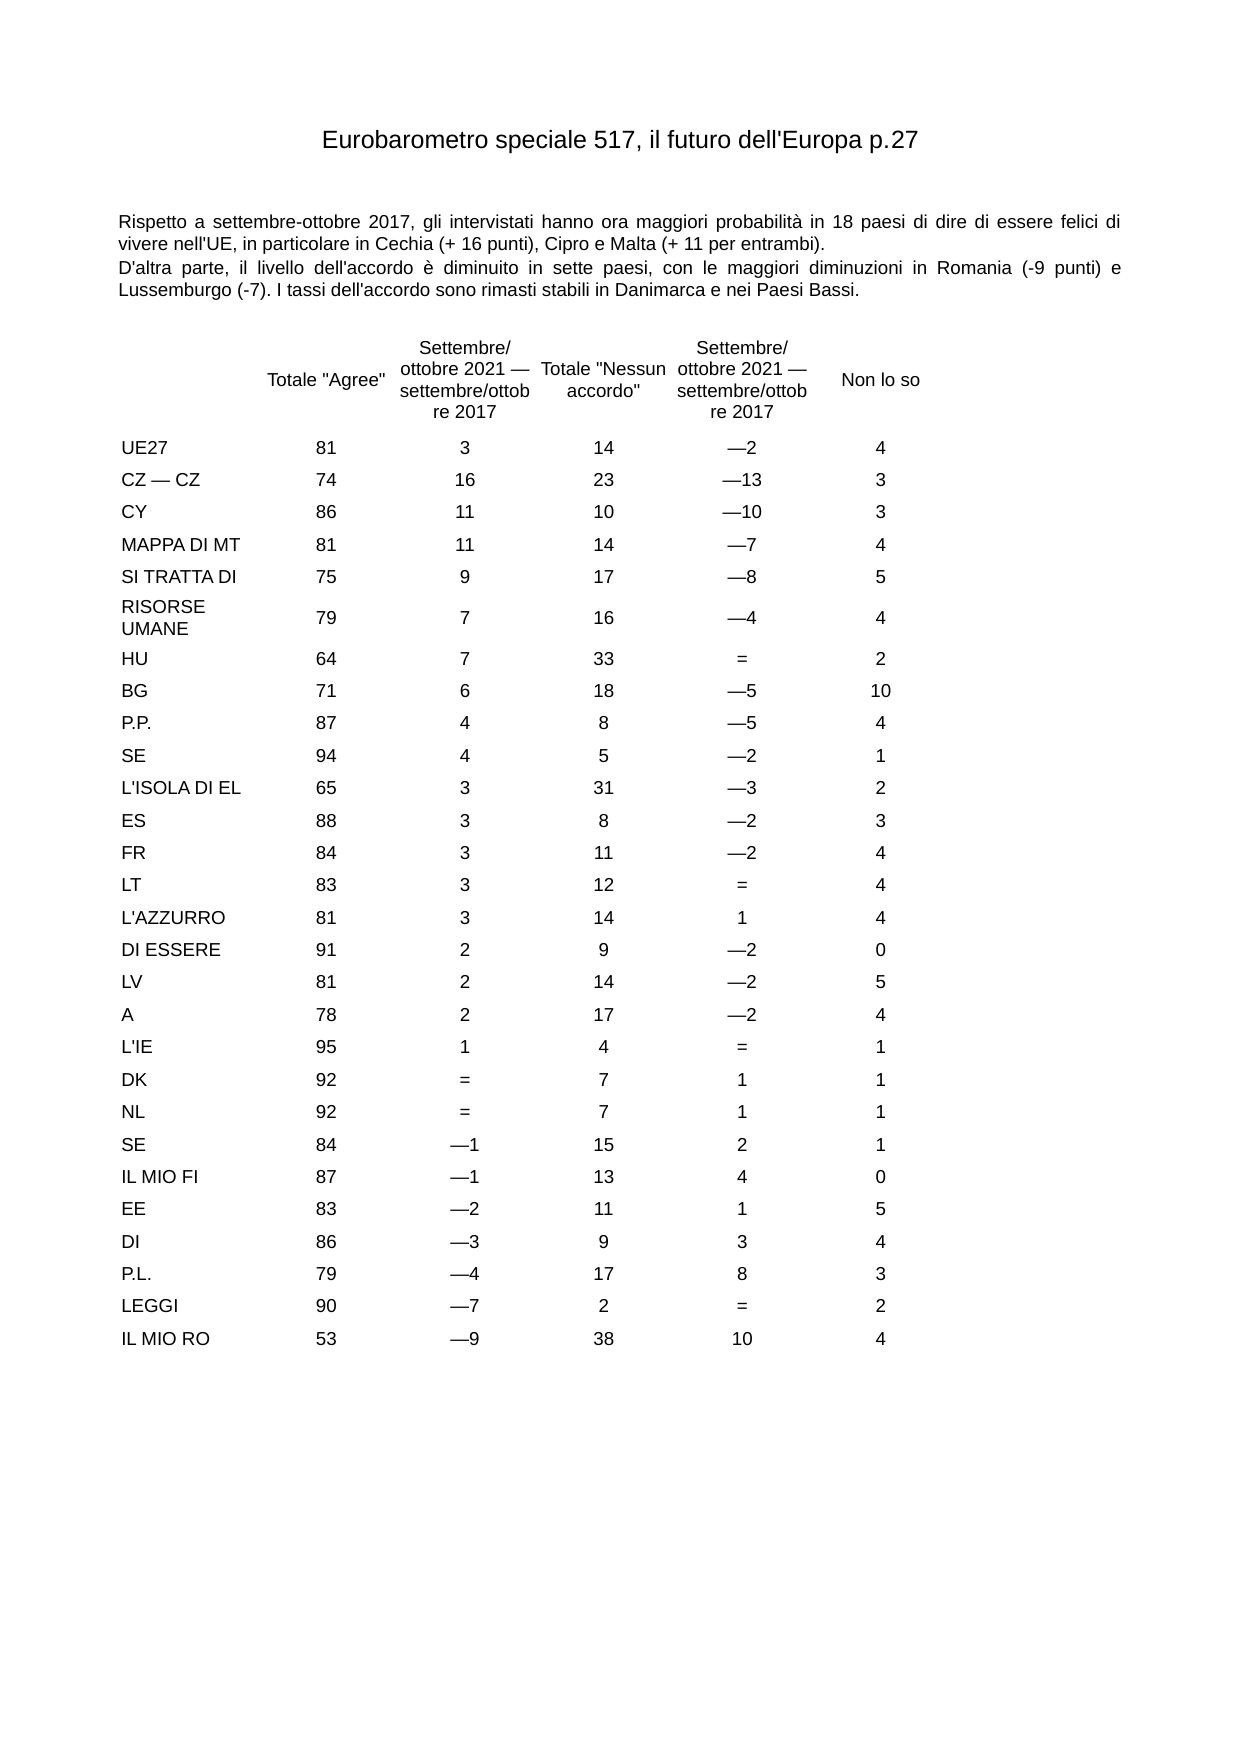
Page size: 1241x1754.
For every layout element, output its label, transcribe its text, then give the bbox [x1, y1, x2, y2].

table_cell 1 [811, 1096, 950, 1128]
table_cell 4 [534, 1031, 673, 1063]
table_cell 10 [673, 1322, 811, 1355]
table_cell —5 [673, 707, 811, 739]
table_cell CZ — CZ [118, 464, 257, 496]
table_cell 10 [534, 496, 673, 528]
table_cell NL [118, 1096, 257, 1128]
table_cell 53 [257, 1322, 395, 1355]
table_cell P.L. [118, 1258, 257, 1290]
table_cell 87 [257, 1160, 395, 1193]
table_cell —7 [395, 1290, 534, 1322]
table_cell 92 [257, 1096, 395, 1128]
table_cell 1 [673, 901, 811, 933]
table_cell —10 [673, 496, 811, 528]
table_cell L'ISOLA DI EL [118, 772, 257, 804]
table_cell —2 [673, 836, 811, 869]
table_cell 9 [534, 934, 673, 966]
table_cell IL MIO FI [118, 1160, 257, 1193]
table_cell 4 [811, 1225, 950, 1257]
table_cell 4 [811, 707, 950, 739]
table_header Settembre/ottobre 2021 — settembre/ottobre 2017 [395, 328, 534, 431]
table_cell 7 [534, 1063, 673, 1096]
table_cell 16 [395, 464, 534, 496]
table_cell 31 [534, 772, 673, 804]
table_cell 17 [534, 998, 673, 1031]
table_cell 91 [257, 934, 395, 966]
table_cell 84 [257, 1128, 395, 1160]
table_cell SE [118, 739, 257, 772]
text D'altra parte, il livello dell'accordo è diminuito in sette paesi, con le maggiori diminuzioni in Romania (-9 punti) e Lussemburgo (-7). I tassi dell'accordo sono rimasti stabili in Danimarca e nei Paesi Bassi. [118, 257, 1122, 300]
table_cell —7 [673, 528, 811, 561]
table_cell 9 [534, 1225, 673, 1257]
table_cell 4 [811, 998, 950, 1031]
table_cell 1 [673, 1063, 811, 1096]
table_cell 14 [534, 901, 673, 933]
table_cell 0 [811, 1160, 950, 1193]
table_cell 38 [534, 1322, 673, 1355]
table_cell LT [118, 869, 257, 901]
table_cell 14 [534, 431, 673, 463]
table_cell 4 [811, 1322, 950, 1355]
table_cell —1 [395, 1160, 534, 1193]
table_cell 4 [811, 431, 950, 463]
table_cell 3 [395, 804, 534, 836]
table_cell 23 [534, 464, 673, 496]
table_cell CY [118, 496, 257, 528]
table_cell 16 [534, 593, 673, 642]
table_cell DI [118, 1225, 257, 1257]
table_cell SI TRATTA DI [118, 561, 257, 593]
table_cell —9 [395, 1322, 534, 1355]
table_cell MAPPA DI MT [118, 528, 257, 561]
table_cell 81 [257, 528, 395, 561]
table_cell 2 [395, 998, 534, 1031]
table_cell 83 [257, 1193, 395, 1225]
table_cell = [673, 1031, 811, 1063]
table_cell 1 [811, 1031, 950, 1063]
table_cell 3 [673, 1225, 811, 1257]
table_cell = [673, 642, 811, 674]
table_cell L'AZZURRO [118, 901, 257, 933]
table_cell IL MIO RO [118, 1322, 257, 1355]
table_cell 75 [257, 561, 395, 593]
table_cell 6 [395, 674, 534, 707]
table_cell 11 [534, 836, 673, 869]
table_cell 11 [534, 1193, 673, 1225]
table_cell 17 [534, 561, 673, 593]
table_cell 71 [257, 674, 395, 707]
table_cell 4 [811, 528, 950, 561]
table_cell 2 [673, 1128, 811, 1160]
table_cell 1 [811, 1128, 950, 1160]
table_cell 5 [811, 966, 950, 998]
table_cell SE [118, 1128, 257, 1160]
table_cell 7 [395, 642, 534, 674]
table_cell 14 [534, 966, 673, 998]
table_cell 84 [257, 836, 395, 869]
table_cell FR [118, 836, 257, 869]
table_cell L'IE [118, 1031, 257, 1063]
table_cell 4 [395, 707, 534, 739]
table_cell LV [118, 966, 257, 998]
table_cell 87 [257, 707, 395, 739]
table_cell DK [118, 1063, 257, 1096]
table_cell 88 [257, 804, 395, 836]
table_cell 86 [257, 1225, 395, 1257]
table_cell 79 [257, 1258, 395, 1290]
table_cell 4 [395, 739, 534, 772]
table_cell 4 [811, 869, 950, 901]
table_cell UE27 [118, 431, 257, 463]
table_cell 86 [257, 496, 395, 528]
table_cell 2 [395, 966, 534, 998]
table_cell —1 [395, 1128, 534, 1160]
table_cell 65 [257, 772, 395, 804]
table_cell 64 [257, 642, 395, 674]
table_cell 3 [395, 772, 534, 804]
table_cell 4 [811, 836, 950, 869]
table_cell 3 [395, 901, 534, 933]
table_cell 9 [395, 561, 534, 593]
table_cell 17 [534, 1258, 673, 1290]
table_cell 79 [257, 593, 395, 642]
table_cell 3 [395, 431, 534, 463]
table_cell EE [118, 1193, 257, 1225]
table_cell 4 [811, 901, 950, 933]
table_cell —8 [673, 561, 811, 593]
table_cell 0 [811, 934, 950, 966]
table_cell 11 [395, 496, 534, 528]
table_cell 95 [257, 1031, 395, 1063]
table_cell 4 [811, 593, 950, 642]
table_cell 81 [257, 901, 395, 933]
table_cell —3 [673, 772, 811, 804]
table_cell —4 [673, 593, 811, 642]
table_cell —2 [673, 431, 811, 463]
table_cell 3 [811, 804, 950, 836]
table_cell —2 [673, 739, 811, 772]
table_cell 81 [257, 431, 395, 463]
table_header [118, 328, 257, 431]
table_header Totale "Agree" [257, 328, 395, 431]
table_cell —2 [673, 966, 811, 998]
table_cell 3 [395, 869, 534, 901]
table_cell 5 [534, 739, 673, 772]
table_cell P.P. [118, 707, 257, 739]
table_cell —13 [673, 464, 811, 496]
table_cell 4 [673, 1160, 811, 1193]
table_cell ES [118, 804, 257, 836]
table_cell 3 [811, 496, 950, 528]
table_cell 14 [534, 528, 673, 561]
table_cell —2 [673, 998, 811, 1031]
table_cell 18 [534, 674, 673, 707]
table_cell HU [118, 642, 257, 674]
table_cell = [673, 1290, 811, 1322]
table_header Totale "Nessun accordo" [534, 328, 673, 431]
table_cell 2 [534, 1290, 673, 1322]
table_cell 8 [534, 707, 673, 739]
table_cell 15 [534, 1128, 673, 1160]
table_cell 7 [534, 1096, 673, 1128]
table_cell 13 [534, 1160, 673, 1193]
table_cell 8 [673, 1258, 811, 1290]
table_cell = [395, 1063, 534, 1096]
table_cell 8 [534, 804, 673, 836]
table_cell 11 [395, 528, 534, 561]
table_cell 3 [811, 1258, 950, 1290]
table_cell = [395, 1096, 534, 1128]
text Rispetto a settembre-ottobre 2017, gli intervistati hanno ora maggiori probabilità in 18 paesi di dire di essere felici di vivere nell'UE, in particolare in Cechia (+ 16 punti), Cipro e Malta (+ 11 per entrambi). [118, 211, 1122, 254]
table_header Settembre/ottobre 2021 — settembre/ottobre 2017 [673, 328, 811, 431]
table_cell 10 [811, 674, 950, 707]
table_cell 94 [257, 739, 395, 772]
table_cell 2 [395, 934, 534, 966]
table_cell 81 [257, 966, 395, 998]
table_cell 90 [257, 1290, 395, 1322]
table_cell 5 [811, 1193, 950, 1225]
table_cell 5 [811, 561, 950, 593]
table_cell = [673, 869, 811, 901]
table_cell 1 [673, 1193, 811, 1225]
table_header Non lo so [811, 328, 950, 431]
table_cell 2 [811, 1290, 950, 1322]
table_cell A [118, 998, 257, 1031]
table_cell 3 [811, 464, 950, 496]
table_cell —2 [395, 1193, 534, 1225]
table_cell 1 [811, 739, 950, 772]
table_cell 74 [257, 464, 395, 496]
table_cell 3 [395, 836, 534, 869]
table_cell —4 [395, 1258, 534, 1290]
table_cell LEGGI [118, 1290, 257, 1322]
table_cell —2 [673, 934, 811, 966]
table_cell 92 [257, 1063, 395, 1096]
table_cell 1 [395, 1031, 534, 1063]
table_cell BG [118, 674, 257, 707]
table_cell 1 [673, 1096, 811, 1128]
table_cell —5 [673, 674, 811, 707]
table_cell 7 [395, 593, 534, 642]
table_cell 1 [811, 1063, 950, 1096]
table_cell 2 [811, 642, 950, 674]
table_cell 33 [534, 642, 673, 674]
table_cell DI ESSERE [118, 934, 257, 966]
table_cell 83 [257, 869, 395, 901]
table_cell 12 [534, 869, 673, 901]
table_cell 78 [257, 998, 395, 1031]
table_cell —2 [673, 804, 811, 836]
table_cell —3 [395, 1225, 534, 1257]
table_cell 2 [811, 772, 950, 804]
table_cell RISORSE UMANE [118, 593, 257, 642]
